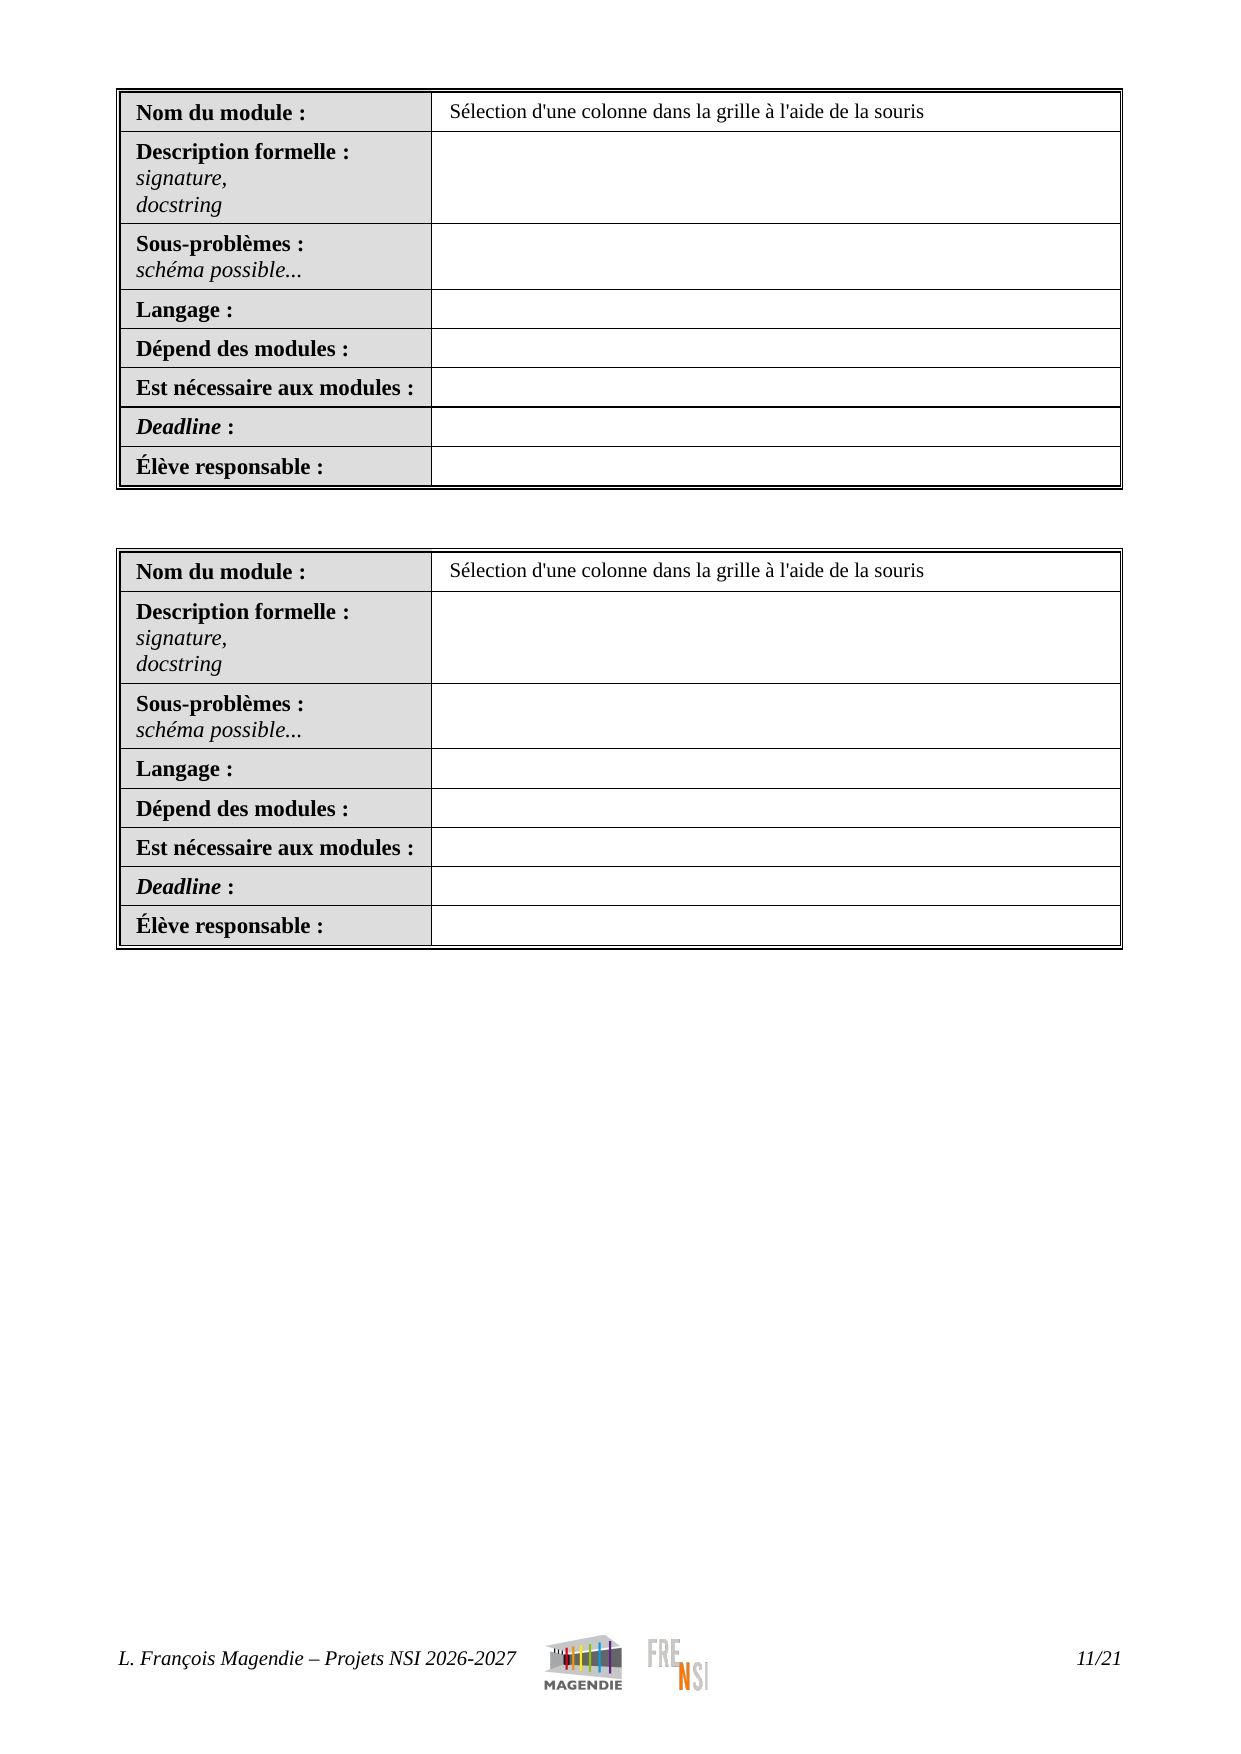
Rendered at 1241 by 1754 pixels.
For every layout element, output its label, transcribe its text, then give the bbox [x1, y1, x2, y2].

table_cell Sous-problèmes : schéma possible... [121, 224, 431, 289]
table_cell [432, 368, 1120, 406]
table_cell Langage : [121, 290, 431, 328]
table_cell Deadline : [121, 408, 431, 446]
table_cell [432, 828, 1120, 866]
table_cell Description formelle : signature, docstring [121, 592, 431, 683]
table_cell [432, 408, 1120, 446]
table_cell Description formelle : signature, docstring [121, 132, 431, 223]
table_cell Dépend des modules : [121, 329, 431, 367]
table_cell Est nécessaire aux modules : [121, 828, 431, 866]
table_cell [432, 906, 1120, 945]
picture [532, 1635, 633, 1695]
table_cell [432, 224, 1120, 289]
table_cell [432, 329, 1120, 367]
table_cell [432, 447, 1120, 485]
table_header Nom du module : [121, 553, 431, 591]
table_cell Élève responsable : [121, 906, 431, 945]
table_header Sélection d'une colonne dans la grille à l'aide de la souris [432, 553, 1120, 591]
table_header Sélection d'une colonne dans la grille à l'aide de la souris [432, 93, 1120, 131]
table_cell Élève responsable : [121, 447, 431, 485]
table_cell [432, 684, 1120, 748]
table_cell Sous-problèmes : schéma possible... [121, 684, 431, 748]
table_cell [432, 789, 1120, 827]
picture [648, 1639, 708, 1691]
table_cell Deadline : [121, 867, 431, 905]
table_cell Est nécessaire aux modules : [121, 368, 431, 406]
table_cell Dépend des modules : [121, 789, 431, 827]
table_cell [432, 592, 1120, 683]
table_header Nom du module : [121, 93, 431, 131]
table_cell [432, 290, 1120, 328]
table_cell [432, 867, 1120, 905]
table_cell [432, 749, 1120, 788]
table_cell Langage : [121, 749, 431, 788]
table_cell [432, 132, 1120, 223]
